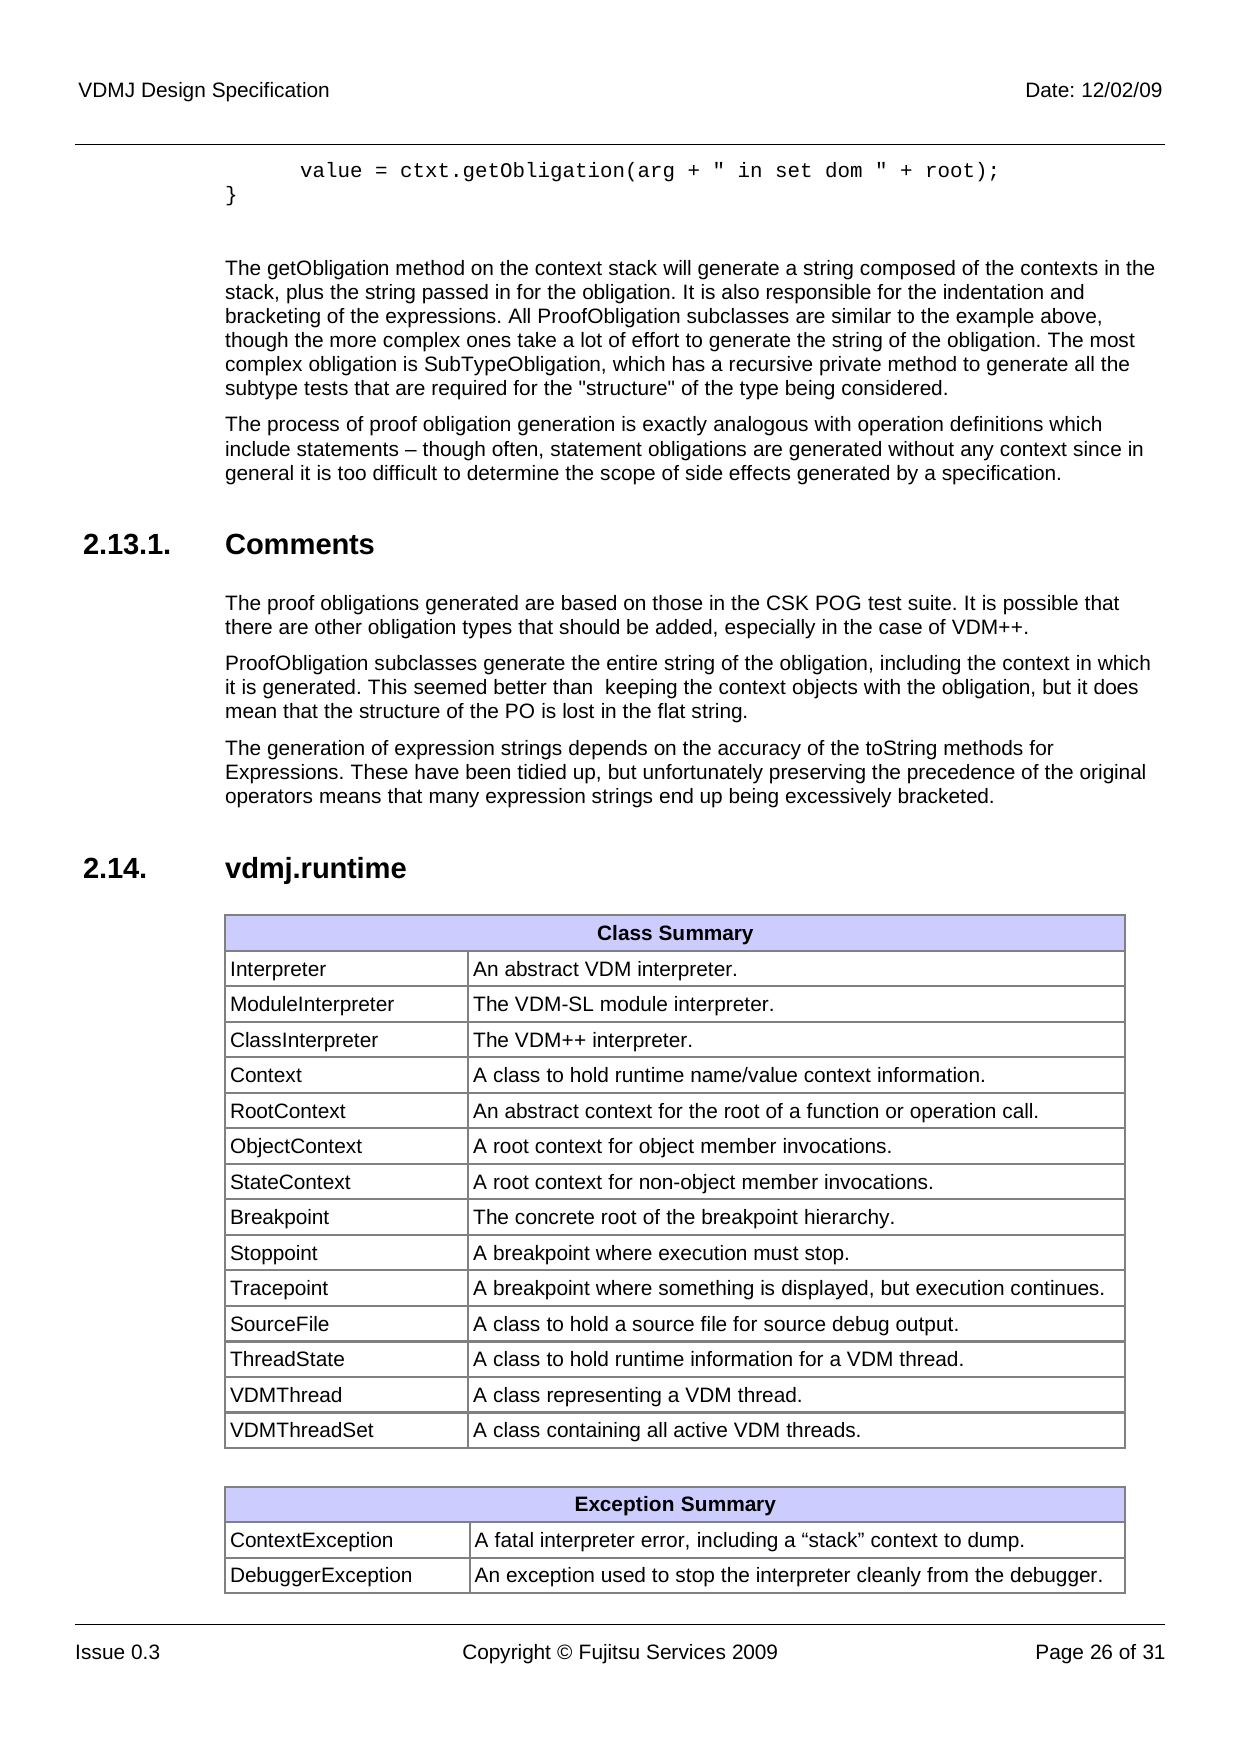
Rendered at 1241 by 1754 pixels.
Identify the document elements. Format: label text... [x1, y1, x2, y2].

text ProofObligation subclasses generate the entire string of the obligation, including the context in which it is generated. This seemed better than keeping the context objects with the obligation, but it does mean that the structure of the PO is lost in the flat string. [225, 651, 1165, 723]
table_cell A root context for non-object member invocations. [469, 1165, 1124, 1198]
text The generation of expression strings depends on the accuracy of the toString methods for Expressions. These have been tidied up, but unfortunately preserving the precedence of the original operators means that many expression strings end up being excessively bracketed. [225, 736, 1165, 808]
table_cell A class to hold a source file for source debug output. [469, 1307, 1124, 1340]
table_cell A class representing a VDM thread. [469, 1378, 1124, 1411]
table_cell The concrete root of the breakpoint hierarchy. [469, 1200, 1124, 1234]
table_cell SourceFile [226, 1307, 467, 1340]
subtitle Comments [75, 527, 1165, 561]
table_cell Tracepoint [226, 1271, 467, 1305]
text } [225, 184, 1165, 208]
table_cell A class to hold runtime information for a VDM thread. [469, 1343, 1124, 1376]
table_cell A fatal interpreter error, including a “stack” context to dump. [471, 1523, 1124, 1557]
table_cell RootContext [226, 1094, 467, 1127]
subtitle vdmj.runtime [75, 851, 1165, 884]
table_cell A breakpoint where something is displayed, but execution continues. [469, 1271, 1124, 1305]
table_cell ContextException [226, 1523, 469, 1557]
table_cell A class containing all active VDM threads. [469, 1414, 1124, 1447]
table_cell ThreadState [226, 1343, 467, 1376]
table_cell VDMThread [226, 1378, 467, 1411]
table_cell Breakpoint [226, 1200, 467, 1234]
text The process of proof obligation generation is exactly analogous with operation definitions which include statements – though often, statement obligations are generated without any context since in general it is too difficult to determine the scope of side effects generated by a specification. [225, 412, 1165, 484]
table_cell The VDM-SL module interpreter. [469, 987, 1124, 1021]
table_header Exception Summary [226, 1488, 1124, 1521]
table_cell An exception used to stop the interpreter cleanly from the debugger. [471, 1559, 1124, 1592]
table_cell A root context for object member invocations. [469, 1129, 1124, 1163]
table_cell The VDM++ interpreter. [469, 1023, 1124, 1056]
table_cell DebuggerException [226, 1559, 469, 1592]
table_cell Interpreter [226, 952, 467, 985]
table_cell An abstract context for the root of a function or operation call. [469, 1094, 1124, 1127]
table_cell Stoppoint [226, 1236, 467, 1269]
text The getObligation method on the context stack will generate a string composed of the contexts in the stack, plus the string passed in for the obligation. It is also responsible for the indentation and bracketing of the expressions. All ProofObligation subclasses are similar to the example above, though the more complex ones take a lot of effort to generate the string of the obligation. The most complex obligation is SubTypeObligation, which has a recursive private method to generate all the subtype tests that are required for the "structure" of the type being considered. [225, 256, 1165, 400]
table_cell StateContext [226, 1165, 467, 1198]
text The proof obligations generated are based on those in the CSK POG test suite. It is possible that there are other obligation types that should be added, especially in the case of VDM++. [225, 591, 1165, 639]
table_cell A breakpoint where execution must stop. [469, 1236, 1124, 1269]
table_cell VDMThreadSet [226, 1414, 467, 1447]
table_cell ModuleInterpreter [226, 987, 467, 1021]
table_header Class Summary [226, 916, 1124, 950]
table_cell A class to hold runtime name/value context information. [469, 1058, 1124, 1092]
table_cell ObjectContext [226, 1129, 467, 1163]
table_cell ClassInterpreter [226, 1023, 467, 1056]
table_cell Context [226, 1058, 467, 1092]
text value = ctxt.getObligation(arg + " in set dom " + root); [225, 160, 1165, 184]
table_cell An abstract VDM interpreter. [469, 952, 1124, 985]
